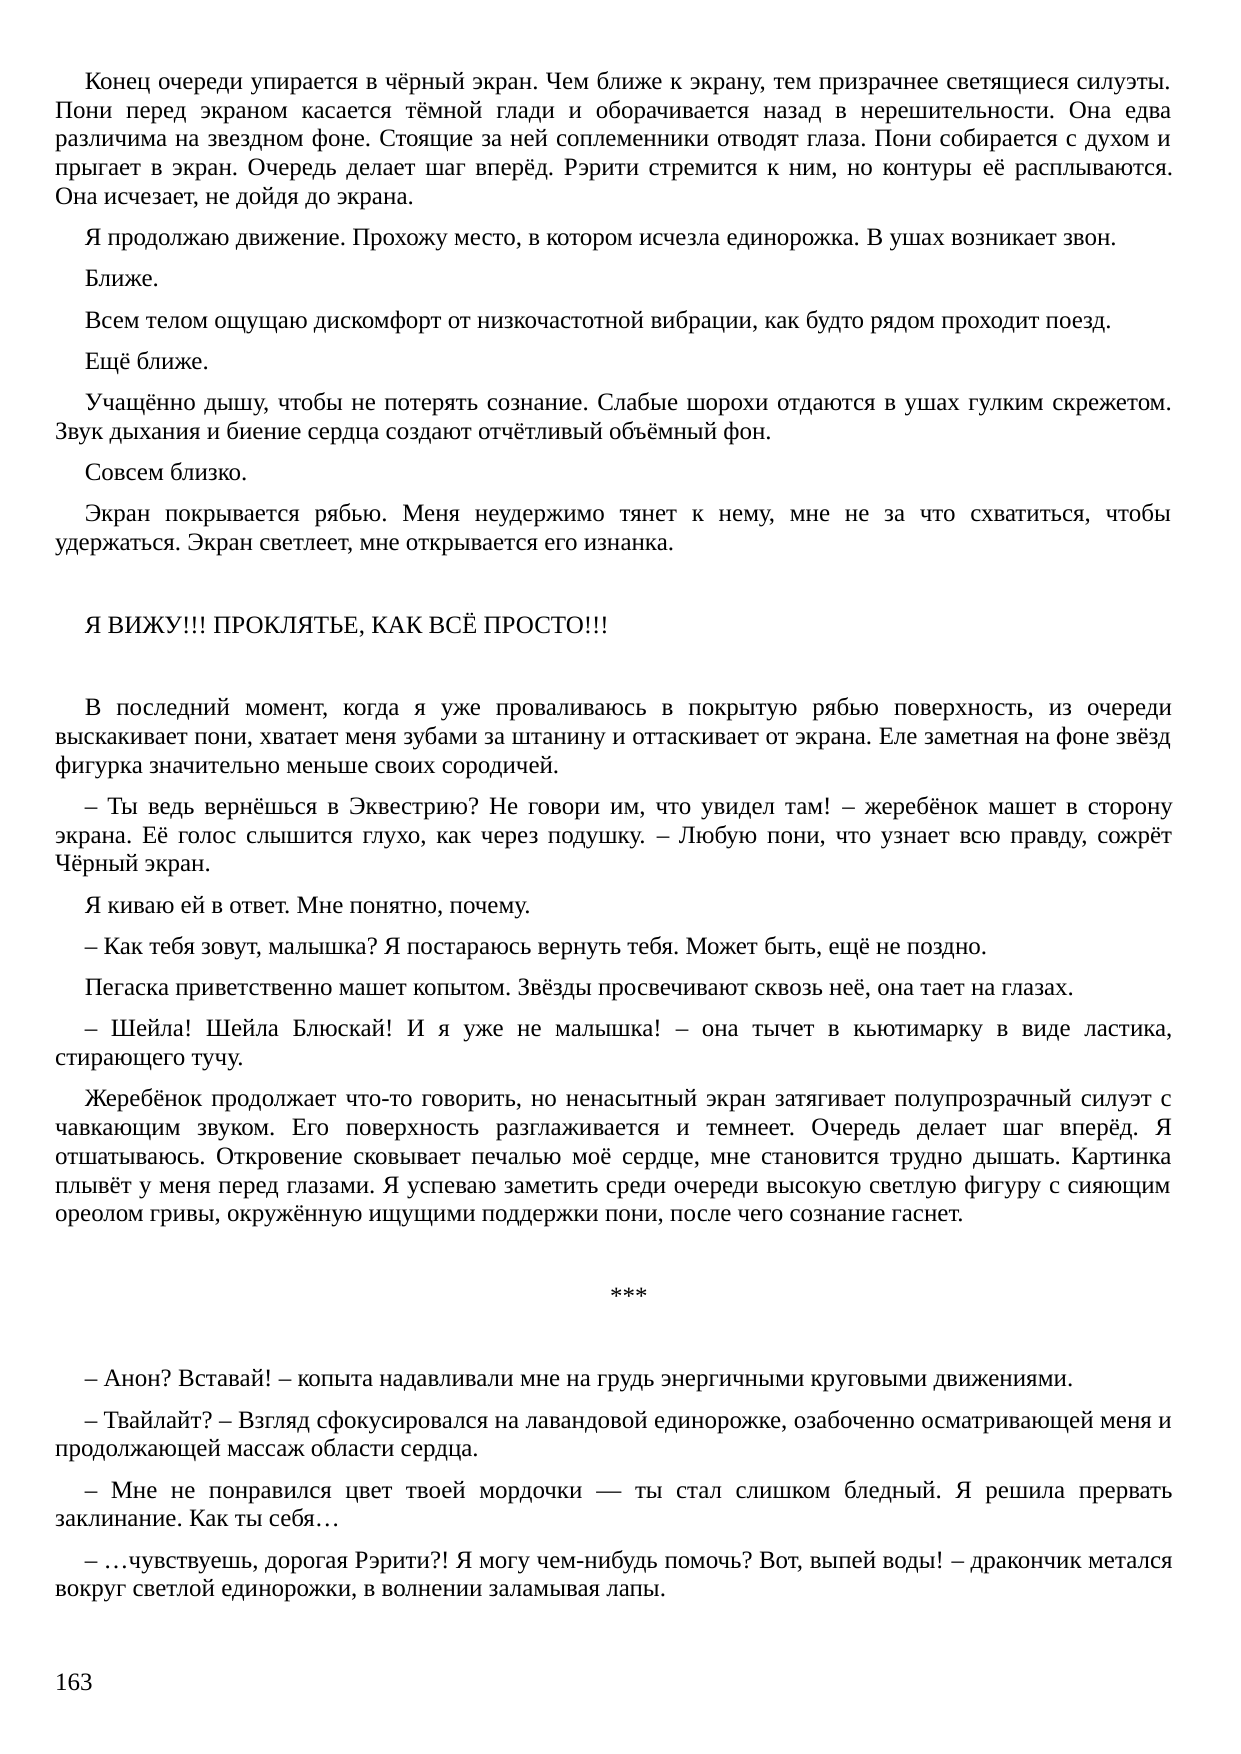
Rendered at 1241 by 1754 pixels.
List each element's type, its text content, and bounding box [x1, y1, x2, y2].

text Всем телом ощущаю дискомфорт от низкочастотной вибрации, как будто рядом проходит поезд. [55, 305, 1173, 333]
text Ближе. [55, 263, 1173, 292]
text – Твайлайт? – Взгляд сфокусировался на лавандовой единорожке, озабоченно осматривающей меня и продолжающей массаж области сердца. [55, 1405, 1173, 1462]
text В последний момент, когда я уже проваливаюсь в покрытую рябью поверхность, из очереди выскакивает пони, хватает меня зубами за штанину и оттаскивает от экрана. Еле заметная на фоне звёзд фигурка значительно меньше своих сородичей. [55, 692, 1173, 778]
text – Ты ведь вернёшься в Эквестрию? Не говори им, что увидел там! – жеребёнок машет в сторону экрана. Её голос слышится глухо, как через подушку. – Любую пони, что узнает всю правду, сожрёт Чёрный экран. [55, 791, 1173, 877]
text – Шейла! Шейла Блюскай! И я уже не малышка! – она тычет в кьютимарку в виде ластика, стирающего тучу. [55, 1013, 1173, 1071]
text – Мне не понравился цвет твоей мордочки — ты стал слишком бледный. Я решила прервать заклинание. Как ты себя… [55, 1475, 1173, 1532]
text Экран покрывается рябью. Меня неудержимо тянет к нему, мне не за что схватиться, чтобы удержаться. Экран светлеет, мне открывается его изнанка. [55, 498, 1173, 556]
text – Анон? Вставай! – копыта надавливали мне на грудь энергичными круговыми движениями. [55, 1363, 1173, 1392]
text Учащённо дышу, чтобы не потерять сознание. Слабые шорохи отдаются в ушах гулким скрежетом. Звук дыхания и биение сердца создают отчётливый объёмный фон. [55, 387, 1173, 445]
text Пегаска приветственно машет копытом. Звёзды просвечивают сквозь неё, она тает на глазах. [55, 972, 1173, 1001]
text – Как тебя зовут, малышка? Я постараюсь вернуть тебя. Может быть, ещё не поздно. [55, 931, 1173, 960]
text Жеребёнок продолжает что-то говорить, но ненасытный экран затягивает полупрозрачный силуэт с чавкающим звуком. Его поверхность разглаживается и темнеет. Очередь делает шаг вперёд. Я отшатываюсь. Откровение сковывает печалью моё сердце, мне становится трудно дышать. Картинка плывёт у меня перед глазами. Я успеваю заметить среди очереди высокую светлую фигуру с сияющим ореолом гривы, окружённую ищущими поддержки пони, после чего сознание гаснет. [55, 1083, 1173, 1227]
text Я продолжаю движение. Прохожу место, в котором исчезла единорожка. В ушах возникает звон. [55, 222, 1173, 251]
text Я ВИЖУ!!! ПРОКЛЯТЬЕ, КАК ВСЁ ПРОСТО!!! [55, 610, 1173, 638]
text Совсем близко. [55, 457, 1173, 486]
text *** [55, 1281, 1173, 1310]
text Ещё ближе. [55, 346, 1173, 375]
text Конец очереди упирается в чёрный экран. Чем ближе к экрану, тем призрачнее светящиеся силуэты. Пони перед экраном касается тёмной глади и оборачивается назад в нерешительности. Она едва различима на звездном фоне. Стоящие за ней соплеменники отводят глаза. Пони собирается с духом и прыгает в экран. Очередь делает шаг вперёд. Рэрити стремится к ним, но контуры её расплываются. Она исчезает, не дойдя до экрана. [55, 66, 1173, 210]
text Я киваю ей в ответ. Мне понятно, почему. [55, 890, 1173, 918]
text – …чувствуешь, дорогая Рэрити?! Я могу чем-нибудь помочь? Вот, выпей воды! – дракончик метался вокруг светлой единорожки, в волнении заламывая лапы. [55, 1545, 1173, 1602]
